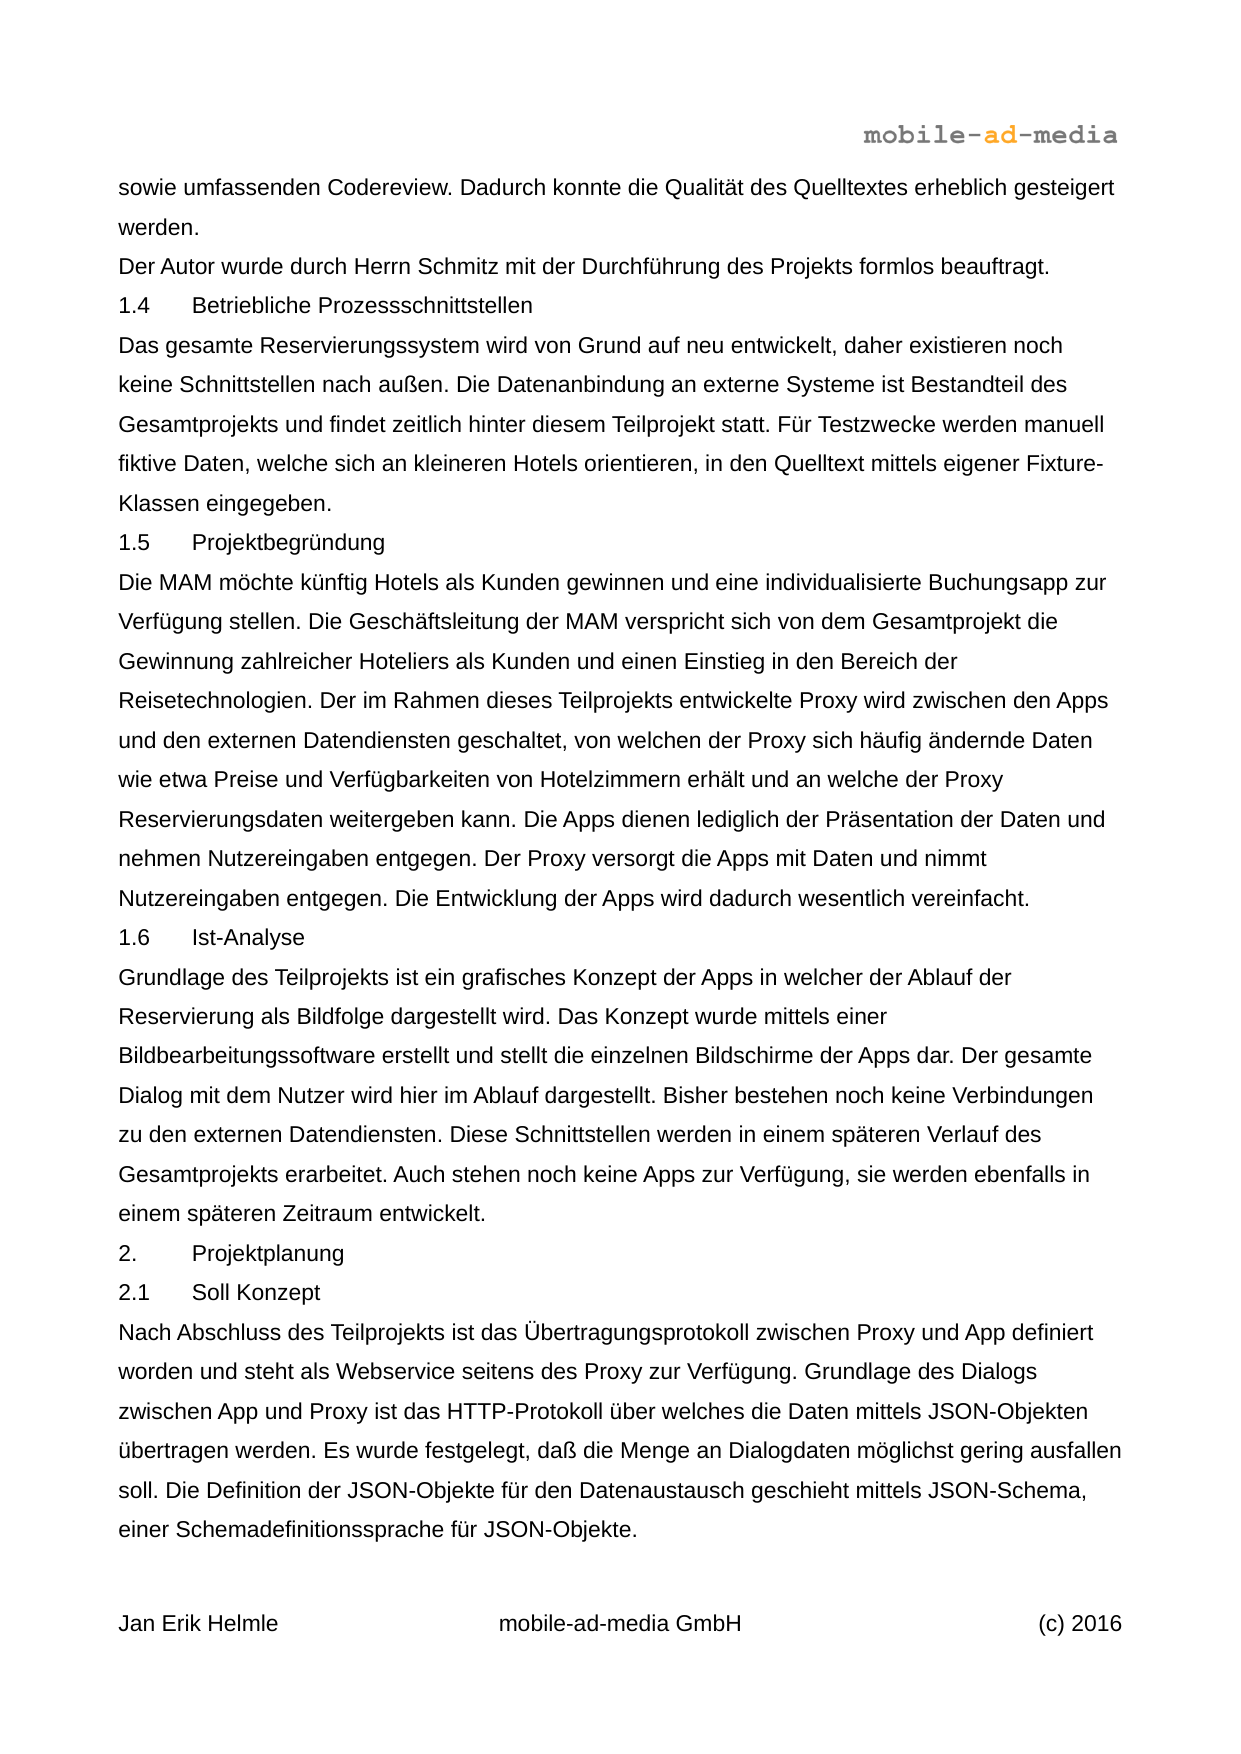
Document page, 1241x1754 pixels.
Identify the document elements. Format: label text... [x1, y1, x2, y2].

text Der Autor wurde durch Herrn Schmitz mit der Durchführung des Projekts formlos beauftragt. [118, 253, 1122, 279]
text Das gesamte Reservierungssystem wird von Grund auf neu entwickelt, daher existieren noch keine Schnittstellen nach außen. Die Datenanbindung an externe Systeme ist Bestandteil des Gesamtprojekts und findet zeitlich hinter diesem Teilprojekt statt. Für Testzwecke werden manuell fiktive Daten, welche sich an kleineren Hotels orientieren, in den Quelltext mittels eigener Fixture-Klassen eingegeben. [118, 332, 1122, 516]
text sowie umfassenden Codereview. Dadurch konnte die Qualität des Quelltextes erheblich gesteigert werden. [118, 174, 1122, 240]
text Nach Abschluss des Teilprojekts ist das Übertragungsprotokoll zwischen Proxy und App definiert worden und steht als Webservice seitens des Proxy zur Verfügung. Grundlage des Dialogs zwischen App und Proxy ist das HTTP-Protokoll über welches die Daten mittels JSON-Objekten übertragen werden. Es wurde festgelegt, daß die Menge an Dialogdaten möglichst gering ausfallen soll. Die Definition der JSON-Objekte für den Datenaustausch geschieht mittels JSON-Schema, einer Schemadefinitionssprache für JSON-Objekte. [118, 1319, 1122, 1543]
picture [863, 118, 1118, 150]
text 1.6 Ist-Analyse [118, 924, 1122, 950]
text Die MAM möchte künftig Hotels als Kunden gewinnen und eine individualisierte Buchungsapp zur Verfügung stellen. Die Geschäftsleitung der MAM verspricht sich von dem Gesamtprojekt die Gewinnung zahlreicher Hoteliers als Kunden und einen Einstieg in den Bereich der Reisetechnologien. Der im Rahmen dieses Teilprojekts entwickelte Proxy wird zwischen den Apps und den externen Datendiensten geschaltet, von welchen der Proxy sich häufig ändernde Daten wie etwa Preise und Verfügbarkeiten von Hotelzimmern erhält und an welche der Proxy Reservierungsdaten weitergeben kann. Die Apps dienen lediglich der Präsentation der Daten und nehmen Nutzereingaben entgegen. Der Proxy versorgt die Apps mit Daten und nimmt Nutzereingaben entgegen. Die Entwicklung der Apps wird dadurch wesentlich vereinfacht. [118, 569, 1122, 911]
text 1.4 Betriebliche Prozessschnittstellen [118, 292, 1122, 319]
text 1.5 Projektbegründung [118, 529, 1122, 556]
text 2. Projektplanung [118, 1240, 1122, 1266]
text Grundlage des Teilprojekts ist ein grafisches Konzept der Apps in welcher der Ablauf der Reservierung als Bildfolge dargestellt wird. Das Konzept wurde mittels einer Bildbearbeitungssoftware erstellt und stellt die einzelnen Bildschirme der Apps dar. Der gesamte Dialog mit dem Nutzer wird hier im Ablauf dargestellt. Bisher bestehen noch keine Verbindungen zu den externen Datendiensten. Diese Schnittstellen werden in einem späteren Verlauf des Gesamtprojekts erarbeitet. Auch stehen noch keine Apps zur Verfügung, sie werden ebenfalls in einem späteren Zeitraum entwickelt. [118, 963, 1122, 1227]
text 2.1 Soll Konzept [118, 1279, 1122, 1306]
